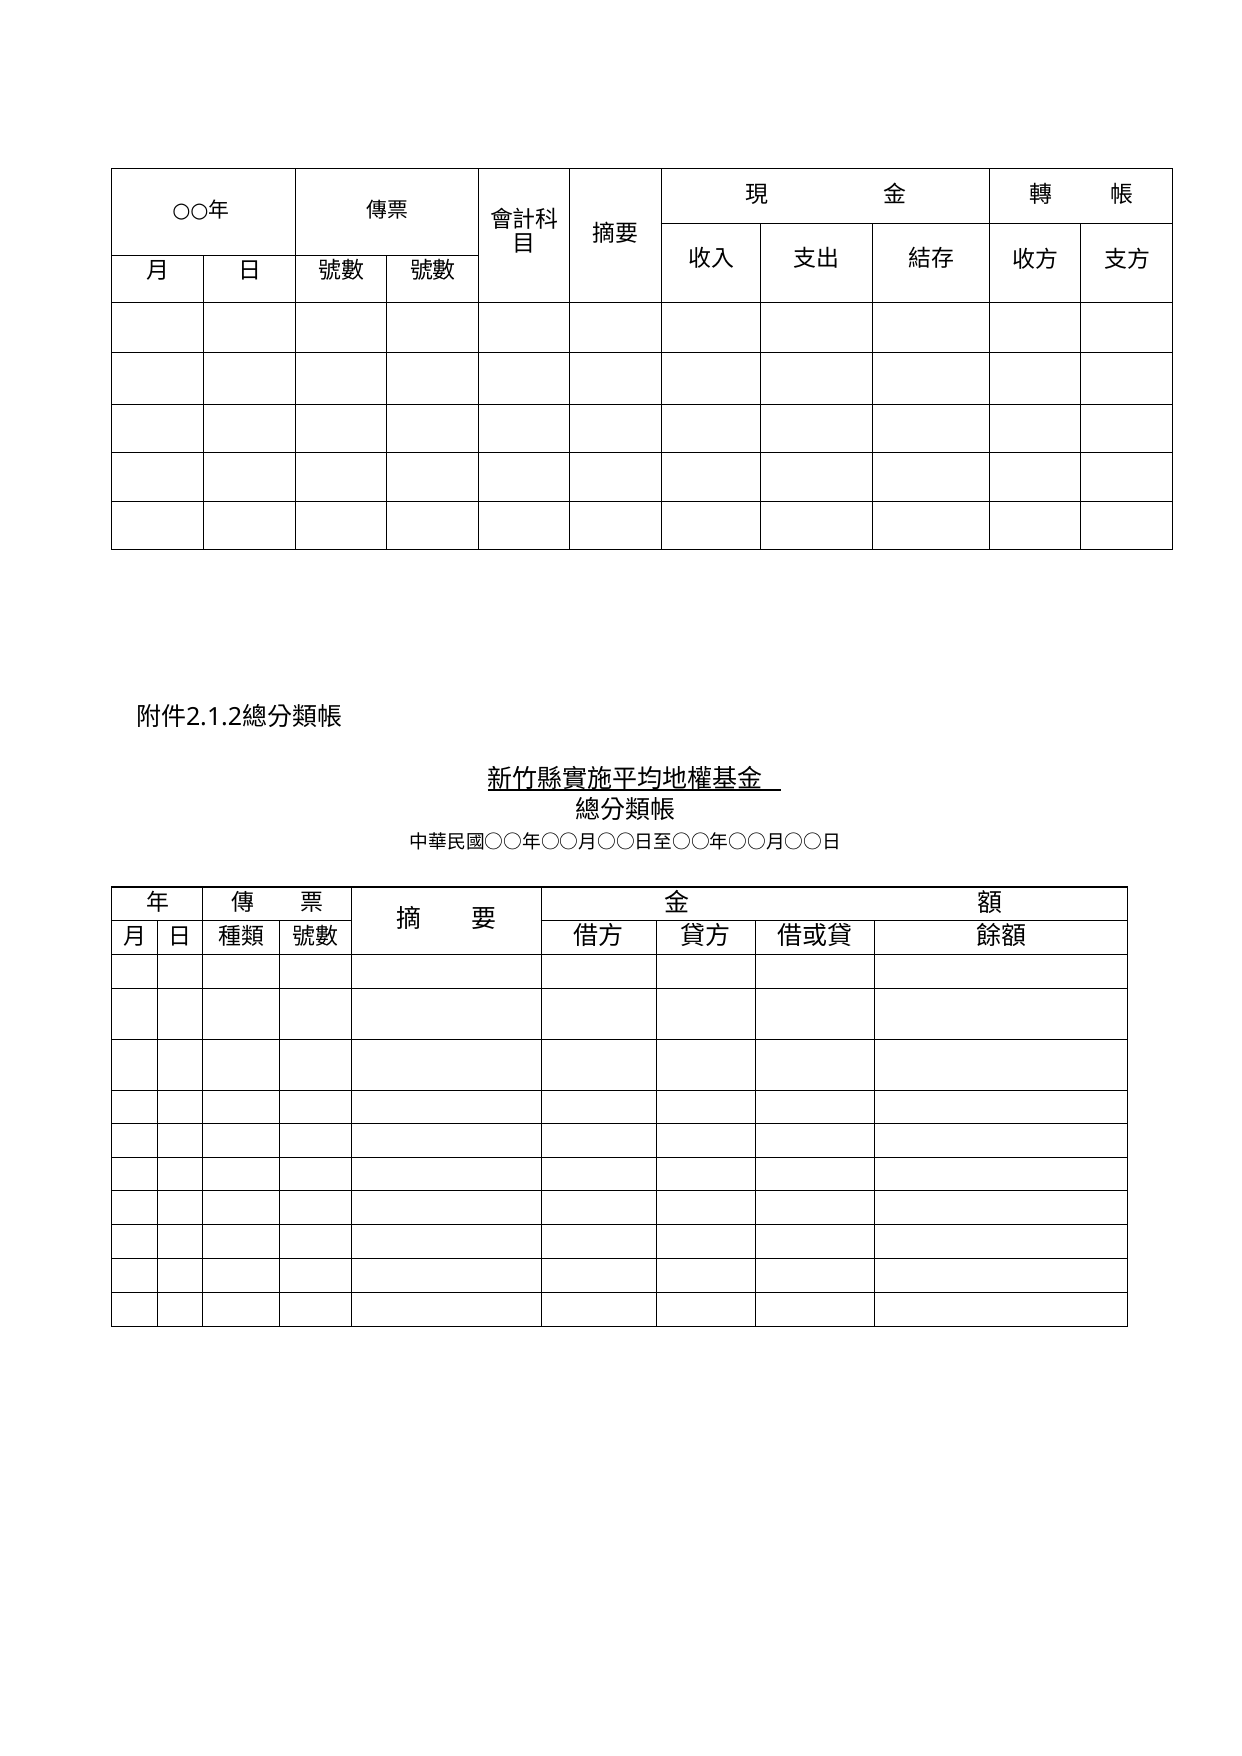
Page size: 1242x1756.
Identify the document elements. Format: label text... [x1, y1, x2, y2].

table_cell [662, 353, 760, 403]
table_cell [203, 1040, 279, 1089]
table_cell 餘額 [875, 921, 1127, 954]
table_cell [387, 453, 478, 501]
table_cell [387, 353, 478, 403]
table_cell [761, 303, 872, 352]
table_cell [158, 1158, 202, 1190]
table_cell [570, 405, 661, 452]
table_cell [280, 1040, 351, 1089]
table_cell [203, 1259, 279, 1292]
table_cell [570, 303, 661, 352]
table_cell [570, 353, 661, 403]
table_cell [756, 1259, 874, 1292]
table_cell [657, 1124, 755, 1157]
table_cell [662, 453, 760, 501]
table_cell [657, 1091, 755, 1123]
text 總分類帳 [112, 793, 1137, 825]
table_cell [570, 453, 661, 501]
table_cell [875, 1293, 1127, 1326]
table_cell [479, 303, 569, 352]
table_cell [875, 955, 1127, 988]
table_header 轉 帳 [990, 169, 1172, 223]
table_cell [657, 1259, 755, 1292]
table_cell [280, 1124, 351, 1157]
table_cell [761, 353, 872, 403]
table_cell [990, 502, 1080, 549]
table_cell [1081, 453, 1172, 501]
table_cell [1081, 303, 1172, 352]
table_cell [990, 353, 1080, 403]
table_cell [570, 502, 661, 549]
table_cell [280, 1293, 351, 1326]
table_cell [158, 1293, 202, 1326]
table_cell [112, 1225, 157, 1258]
table_cell [352, 989, 541, 1038]
table_cell [203, 989, 279, 1038]
table_cell [756, 1191, 874, 1224]
table_cell [873, 405, 989, 452]
table_cell [204, 303, 295, 352]
text 新竹縣實施平均地權基金 [112, 762, 1156, 793]
table_cell 號數 [296, 256, 386, 302]
table_cell [662, 502, 760, 549]
table_cell [296, 502, 386, 549]
table_cell 月 [112, 256, 203, 302]
table_cell [204, 405, 295, 452]
table_cell [542, 1124, 656, 1157]
table_cell [542, 1191, 656, 1224]
table_cell [990, 303, 1080, 352]
table_cell [112, 1191, 157, 1224]
table_cell [875, 1158, 1127, 1190]
table_cell [352, 1225, 541, 1258]
table_header 金 額 [542, 888, 1127, 920]
table_cell [112, 1091, 157, 1123]
table_cell [542, 1259, 656, 1292]
table_cell [112, 353, 203, 403]
table_cell [990, 453, 1080, 501]
table_cell [990, 405, 1080, 452]
table_cell [657, 1191, 755, 1224]
table_cell [542, 1225, 656, 1258]
table_cell [203, 1293, 279, 1326]
table_cell [204, 502, 295, 549]
table_header 傳 票 [203, 888, 351, 920]
table_cell 號數 [280, 921, 351, 954]
table_cell [296, 303, 386, 352]
table_cell [756, 1091, 874, 1123]
table_cell [756, 989, 874, 1038]
table_cell [387, 502, 478, 549]
table_cell [542, 955, 656, 988]
table_cell [203, 1124, 279, 1157]
table_cell [479, 405, 569, 452]
table_cell [112, 303, 203, 352]
table_cell [875, 989, 1127, 1038]
table_cell [542, 1158, 656, 1190]
table_cell [112, 1158, 157, 1190]
table_cell [280, 1259, 351, 1292]
table_cell [352, 955, 541, 988]
table_cell [296, 453, 386, 501]
table_cell [756, 1225, 874, 1258]
table_cell [204, 453, 295, 501]
table_cell [112, 453, 203, 501]
table_cell [542, 1293, 656, 1326]
table_cell [873, 353, 989, 403]
table_cell [1081, 405, 1172, 452]
table_cell [875, 1225, 1127, 1258]
table_cell [203, 1091, 279, 1123]
table_cell 支出 [761, 224, 872, 302]
table_cell [280, 1191, 351, 1224]
table_cell [158, 955, 202, 988]
table_cell [112, 989, 157, 1038]
table_cell [112, 955, 157, 988]
table_cell [387, 303, 478, 352]
table_cell [112, 1259, 157, 1292]
table_header ○○年 [112, 169, 295, 255]
table_cell [542, 1040, 656, 1089]
table_cell [204, 353, 295, 403]
table_cell [657, 955, 755, 988]
table_cell 號數 [387, 256, 478, 302]
table_cell [1081, 353, 1172, 403]
table_cell [296, 353, 386, 403]
table_cell [203, 1225, 279, 1258]
table_cell [280, 989, 351, 1038]
table_cell [280, 955, 351, 988]
text 中華民國○○年○○月○○日至○○年○○月○○日 [112, 827, 1138, 854]
table_cell [158, 1191, 202, 1224]
table_cell 借或貸 [756, 921, 874, 954]
table_cell [756, 1040, 874, 1089]
table_cell [657, 1293, 755, 1326]
table_cell [112, 1293, 157, 1326]
table_cell [280, 1091, 351, 1123]
table_cell 支方 [1081, 224, 1172, 302]
table_cell [352, 1158, 541, 1190]
table_cell [352, 1040, 541, 1089]
table_cell [158, 1040, 202, 1089]
table_cell [657, 1225, 755, 1258]
table_cell [203, 955, 279, 988]
table_cell [158, 1124, 202, 1157]
table_cell [875, 1191, 1127, 1224]
table_cell [873, 303, 989, 352]
table_cell 日 [158, 921, 202, 954]
table_cell [280, 1225, 351, 1258]
table_cell [756, 1124, 874, 1157]
table_cell [112, 1124, 157, 1157]
table_cell [875, 1091, 1127, 1123]
table_cell [875, 1259, 1127, 1292]
table_cell [875, 1040, 1127, 1089]
table_cell [158, 989, 202, 1038]
table_cell [158, 1259, 202, 1292]
table_cell [657, 989, 755, 1038]
table_cell 日 [204, 256, 295, 302]
table_cell [352, 1124, 541, 1157]
table_cell [756, 955, 874, 988]
table_cell 收方 [990, 224, 1080, 302]
table_header 摘 要 [352, 888, 541, 954]
table_cell 貸方 [657, 921, 755, 954]
table_header 年 [112, 888, 202, 920]
table_cell [875, 1124, 1127, 1157]
table_cell [112, 1040, 157, 1089]
table_cell [1081, 502, 1172, 549]
table_cell [352, 1091, 541, 1123]
table_cell [203, 1191, 279, 1224]
table_header 會計科目 [479, 169, 569, 302]
text 附件2.1.2總分類帳 [136, 697, 1198, 733]
table_cell [387, 405, 478, 452]
table_cell [479, 453, 569, 501]
table_cell 借方 [542, 921, 656, 954]
table_cell [657, 1158, 755, 1190]
table_cell [873, 453, 989, 501]
table_cell [756, 1293, 874, 1326]
table_cell [296, 405, 386, 452]
table_cell 收入 [662, 224, 760, 302]
table_cell [479, 353, 569, 403]
table_cell [112, 405, 203, 452]
table_header 傳票 [296, 169, 478, 255]
table_cell [112, 502, 203, 549]
table_cell [662, 303, 760, 352]
table_cell 結存 [873, 224, 989, 302]
table_cell [158, 1091, 202, 1123]
table_cell 月 [112, 921, 157, 954]
table_header 摘要 [570, 169, 661, 302]
table_cell [542, 989, 656, 1038]
table_cell [761, 405, 872, 452]
table_cell [542, 1091, 656, 1123]
table_cell [158, 1225, 202, 1258]
table_header 現 金 [662, 169, 989, 223]
table_cell [280, 1158, 351, 1190]
table_cell [352, 1191, 541, 1224]
table_cell [203, 1158, 279, 1190]
table_cell [657, 1040, 755, 1089]
table_cell [662, 405, 760, 452]
table_cell [352, 1259, 541, 1292]
table_cell [761, 453, 872, 501]
table_cell [761, 502, 872, 549]
table_cell [479, 502, 569, 549]
table_cell [756, 1158, 874, 1190]
table_cell [352, 1293, 541, 1326]
table_cell 種類 [203, 921, 279, 954]
table_cell [873, 502, 989, 549]
